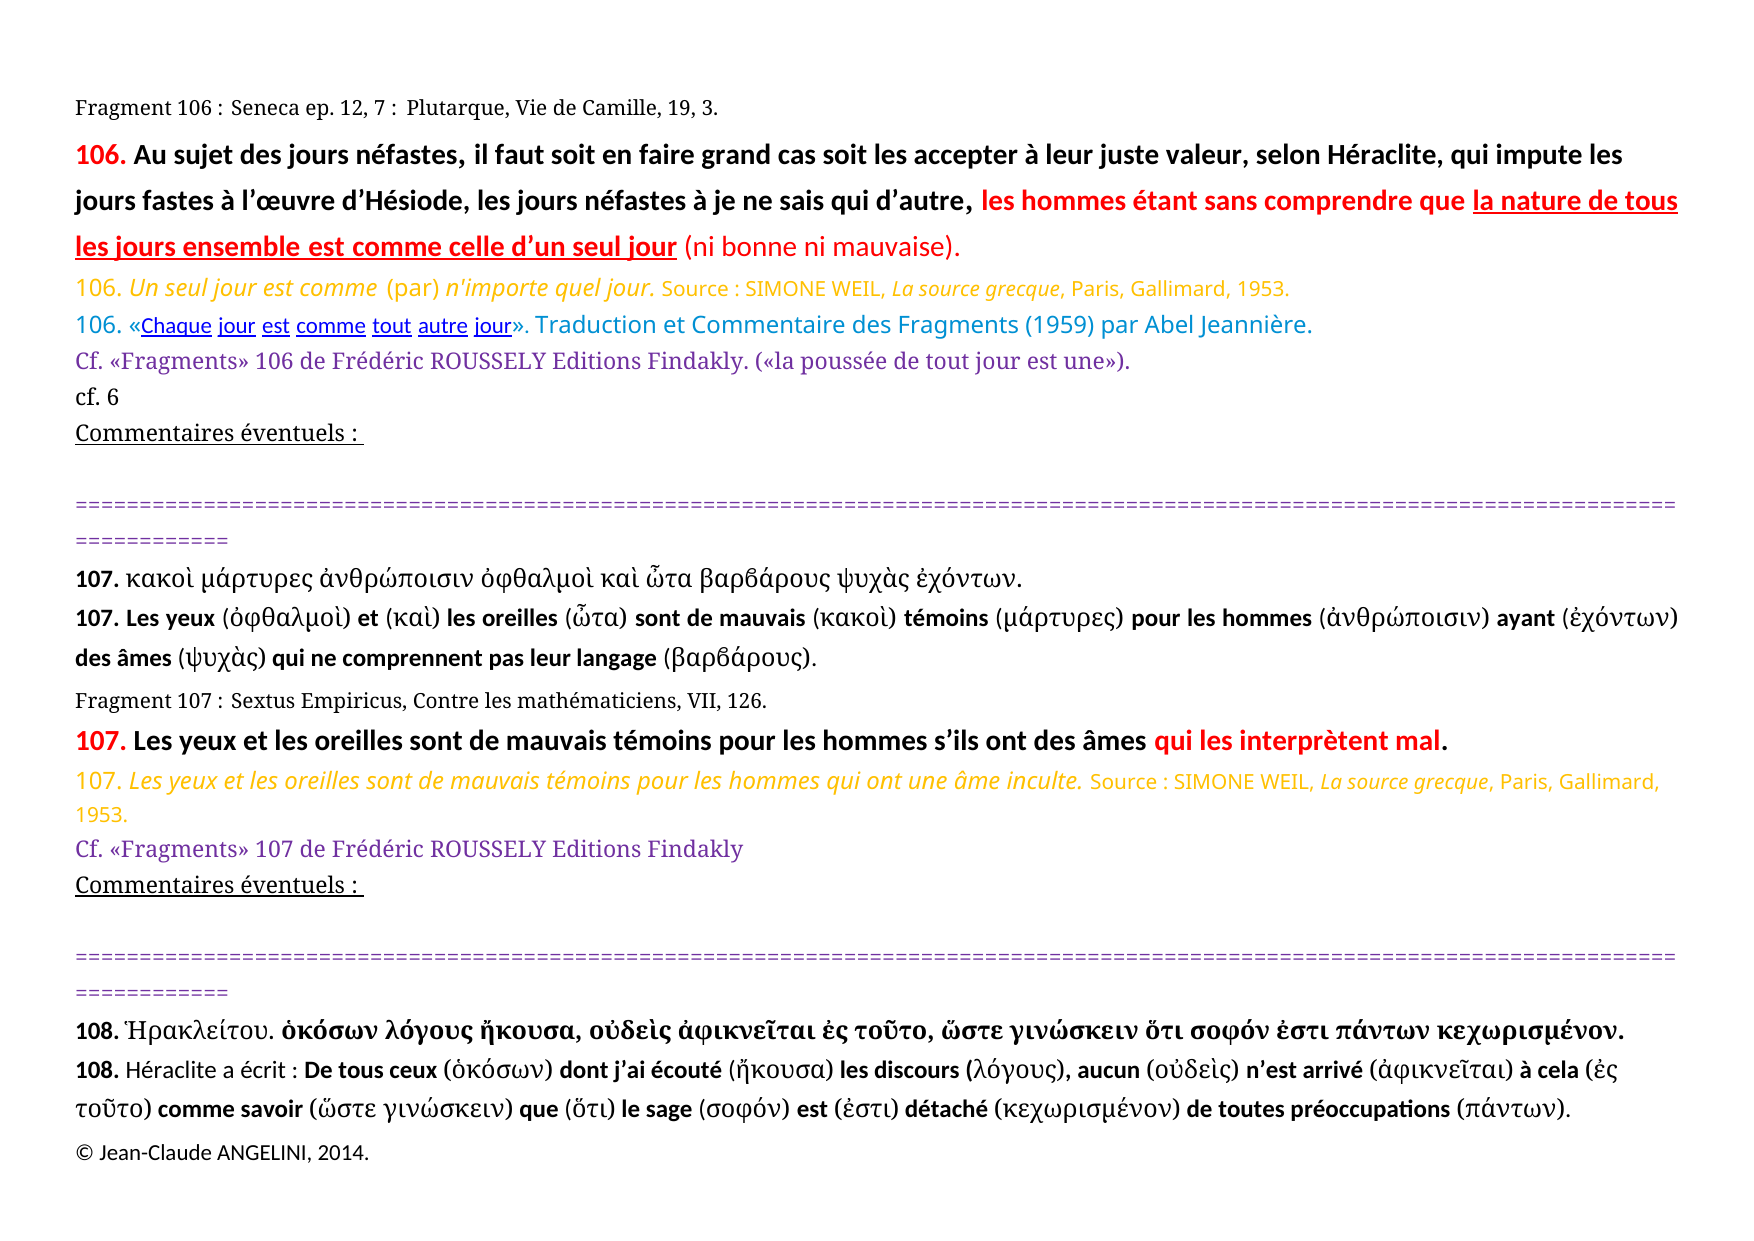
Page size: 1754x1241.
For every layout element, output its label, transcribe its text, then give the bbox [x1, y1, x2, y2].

text 107. Les yeux (ὀφθαλμοὶ) et (καὶ) les oreilles (ὦτα) sont de mauvais (κακοὶ) témoins (μάρτυρες) pour les hommes (ἀνθρώποισιν) ayant (ἐχόντων) des âmes (ψυχὰς) qui ne comprennent pas leur langage (βαρϐάρους). [75, 600, 1679, 673]
text 106. «Chaque jour est comme tout autre jour». Traduction et Commentaire des Fragments (1959) par Abel Jeannière. [75, 308, 1679, 341]
text Fragment 106 : Seneca ep. 12, 7 : Plutarque, Vie de Camille, 19, 3. [75, 75, 1679, 126]
text Fragment 107 : Sextus Empiricus, Contre les mathématiciens, VII, 126. [75, 678, 1679, 717]
text 107. Les yeux et les oreilles sont de mauvais témoins pour les hommes s’ils ont des âmes qui les interprètent mal. [75, 722, 1679, 758]
text ========================================================================================================================================= [75, 489, 1679, 556]
text Cf. «Fragments» 107 de Frédéric ROUSSELY Editions Findakly [75, 833, 1679, 864]
text cf. 6 [75, 381, 1679, 412]
text 108. Ἡρακλείτου. ὁκόσων λόγους ἤκουσα, οὐδεὶς ἀφικνεῖται ἐς τοῦτο, ὥστε γινώσκειν ὅτι σοφόν ἐστι πάντων κεχωρισμένον. [75, 1012, 1679, 1047]
text Cf. «Fragments» 106 de Frédéric ROUSSELY Editions Findakly. («la poussée de tout jour est une»). [75, 345, 1679, 377]
text 107. Les yeux et les oreilles sont de mauvais témoins pour les hommes qui ont une âme inculte. Source : SIMONE WEIL, La source grecque, Paris, Gallimard, 1953. [75, 763, 1679, 829]
text Commentaires éventuels : [75, 417, 1679, 448]
text 107. κακοὶ μάρτυρες ἀνθρώποισιν ὀφθαλμοὶ καὶ ὦτα βαρϐάρους ψυχὰς ἐχόντων. [75, 561, 1679, 595]
text ========================================================================================================================================= [75, 941, 1679, 1008]
text 108. Héraclite a écrit : De tous ceux (ὁκόσων) dont j’ai écouté (ἤκουσα) les discours (λόγους), aucun (οὐδεὶς) n’est arrivé (ἀφικνεῖται) à cela (ἐς τοῦτο) comme savoir (ὥστε γινώσκειν) que (ὅτι) le sage (σοφόν) est (ἐστι) détaché (κεχωρισμένον) de toutes préoccupations (πάντων). [75, 1052, 1679, 1125]
text 106. Un seul jour est comme (par) n'importe quel jour. Source : SIMONE WEIL, La source grecque, Paris, Gallimard, 1953. [75, 271, 1679, 303]
text 106. Au sujet des jours néfastes, il faut soit en faire grand cas soit les accepter à leur juste valeur, selon Héraclite, qui impute les jours fastes à l’œuvre d’Hésiode, les jours néfastes à je ne sais qui d’autre, les hommes étant sans comprendre que la nature de tous les jours ensemble est comme celle d’un seul jour (ni bonne ni mauvaise). [75, 134, 1679, 264]
text Commentaires éventuels : [75, 869, 1679, 900]
